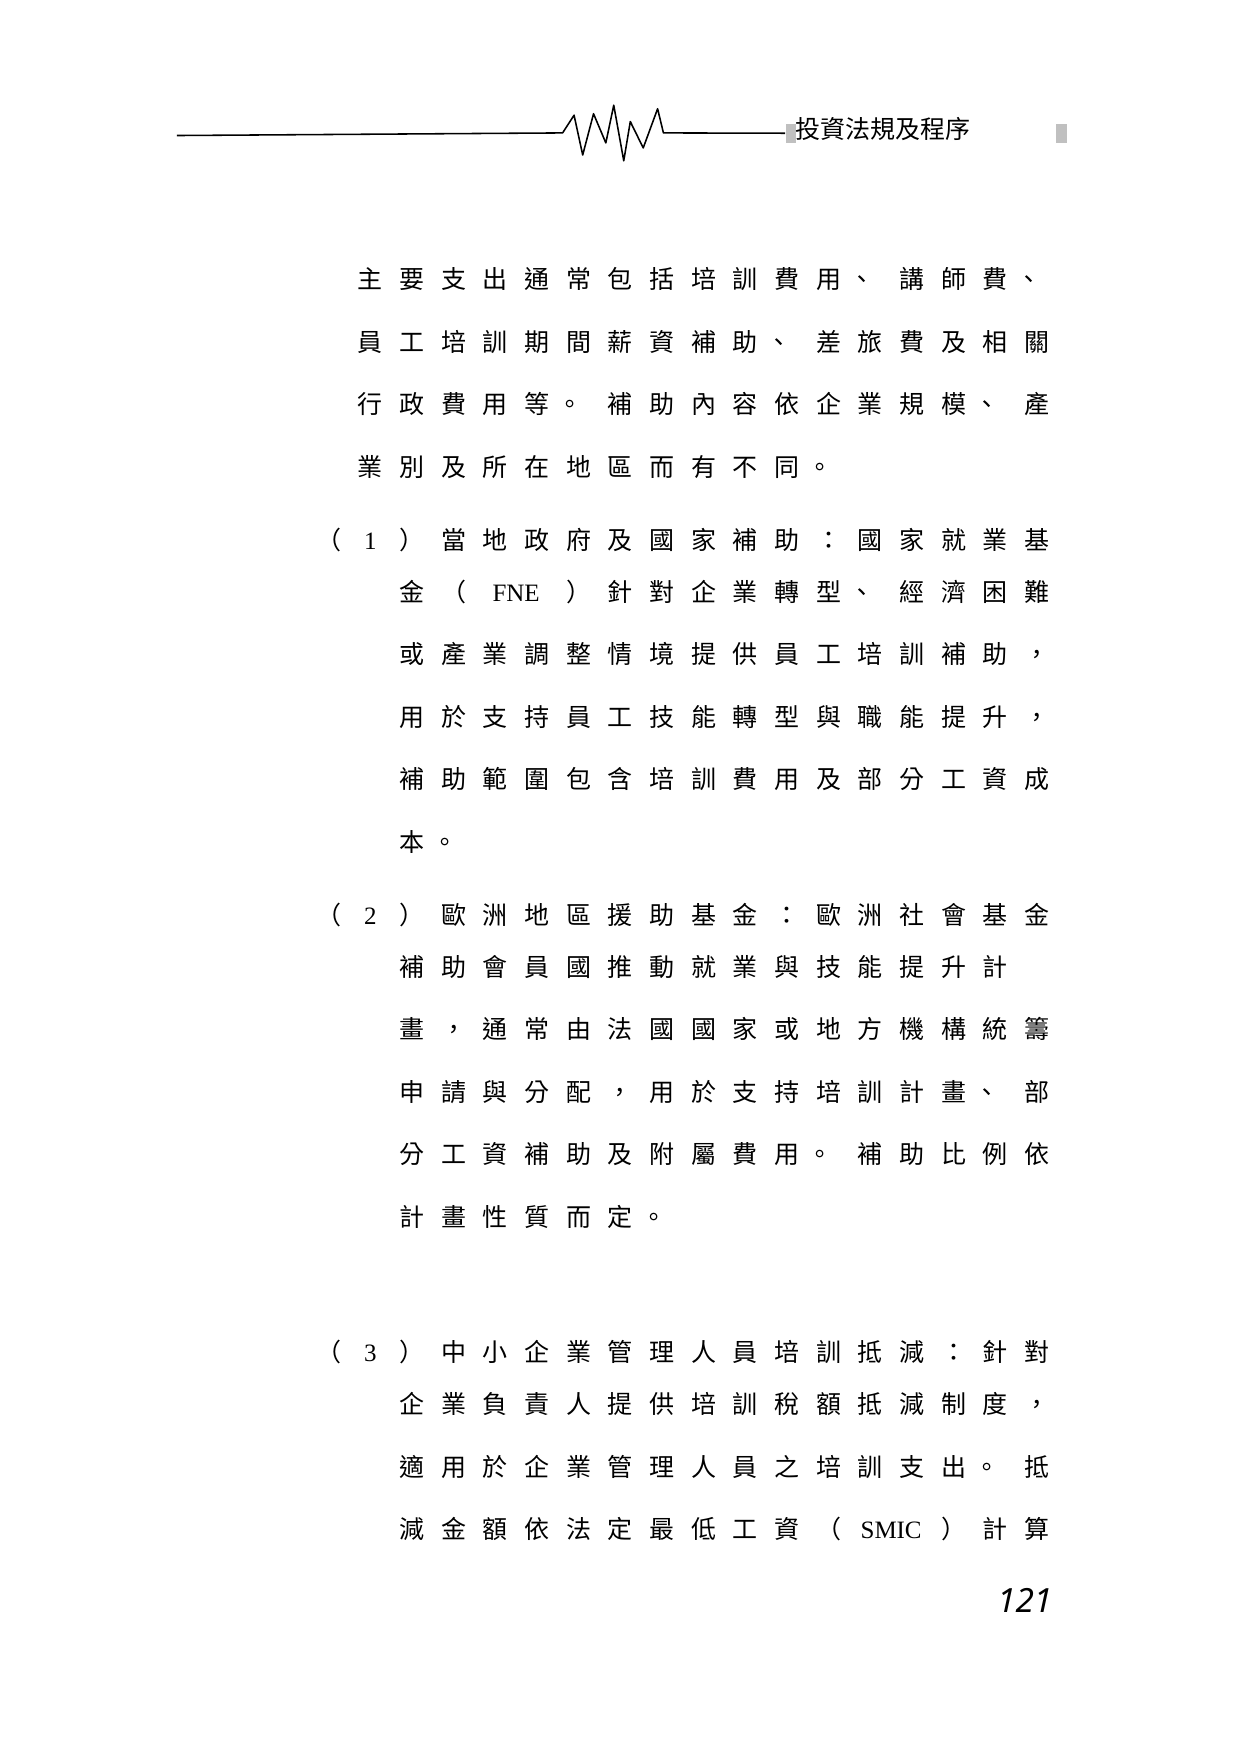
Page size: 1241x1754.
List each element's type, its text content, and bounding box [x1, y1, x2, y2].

text （1）當地政府及國家補助：國家就業基金（FNE）針對企業轉型、經濟困難或產業調整情境提供員工培訓補助，用於支持員工技能轉型與職能提升，補助範圍包含培訓費用及部分工資成本。 [306, 486, 1058, 861]
text 主要支出通常包括培訓費用、講師費、員工培訓期間薪資補助、差旅費及相關行政費用等。補助內容依企業規模、產業別及所在地區而有不同。 [281, 236, 1058, 486]
text （3）中小企業管理人員培訓抵減：針對企業負責人提供培訓稅額抵減制度，適用於企業管理人員之培訓支出。抵減金額依法定最低工資（SMIC）計算 [306, 1299, 1058, 1549]
text （2）歐洲地區援助基金：歐洲社會基金補助會員國推動就業與技能提升計畫，通常由法國國家或地方機構統籌申請與分配，用於支持培訓計畫、部分工資補助及附屬費用。補助比例依計畫性質而定。 [306, 861, 1058, 1236]
